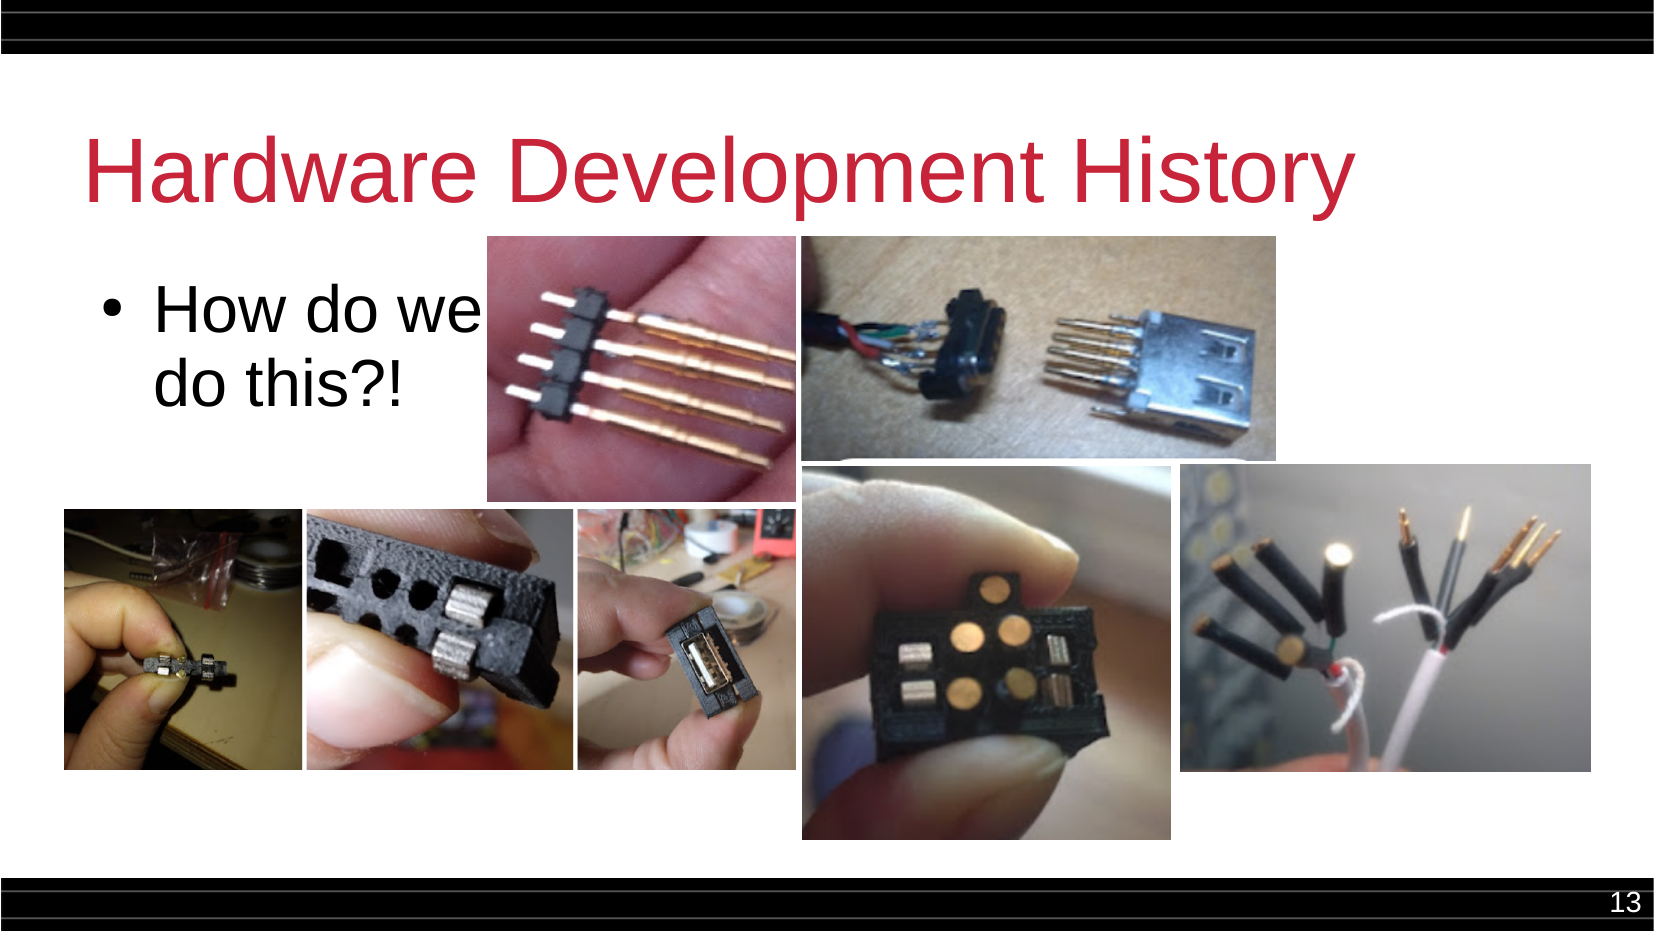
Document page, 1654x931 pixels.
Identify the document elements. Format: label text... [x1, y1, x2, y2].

title Hardware Development History [82, 92, 1571, 249]
picture [802, 466, 1171, 841]
picture [487, 236, 796, 502]
picture [1180, 464, 1591, 772]
picture [1, 0, 1654, 54]
picture [1, 878, 1654, 931]
picture [64, 509, 796, 770]
picture [800, 236, 1276, 461]
list How do we do this?! [82, 271, 487, 496]
